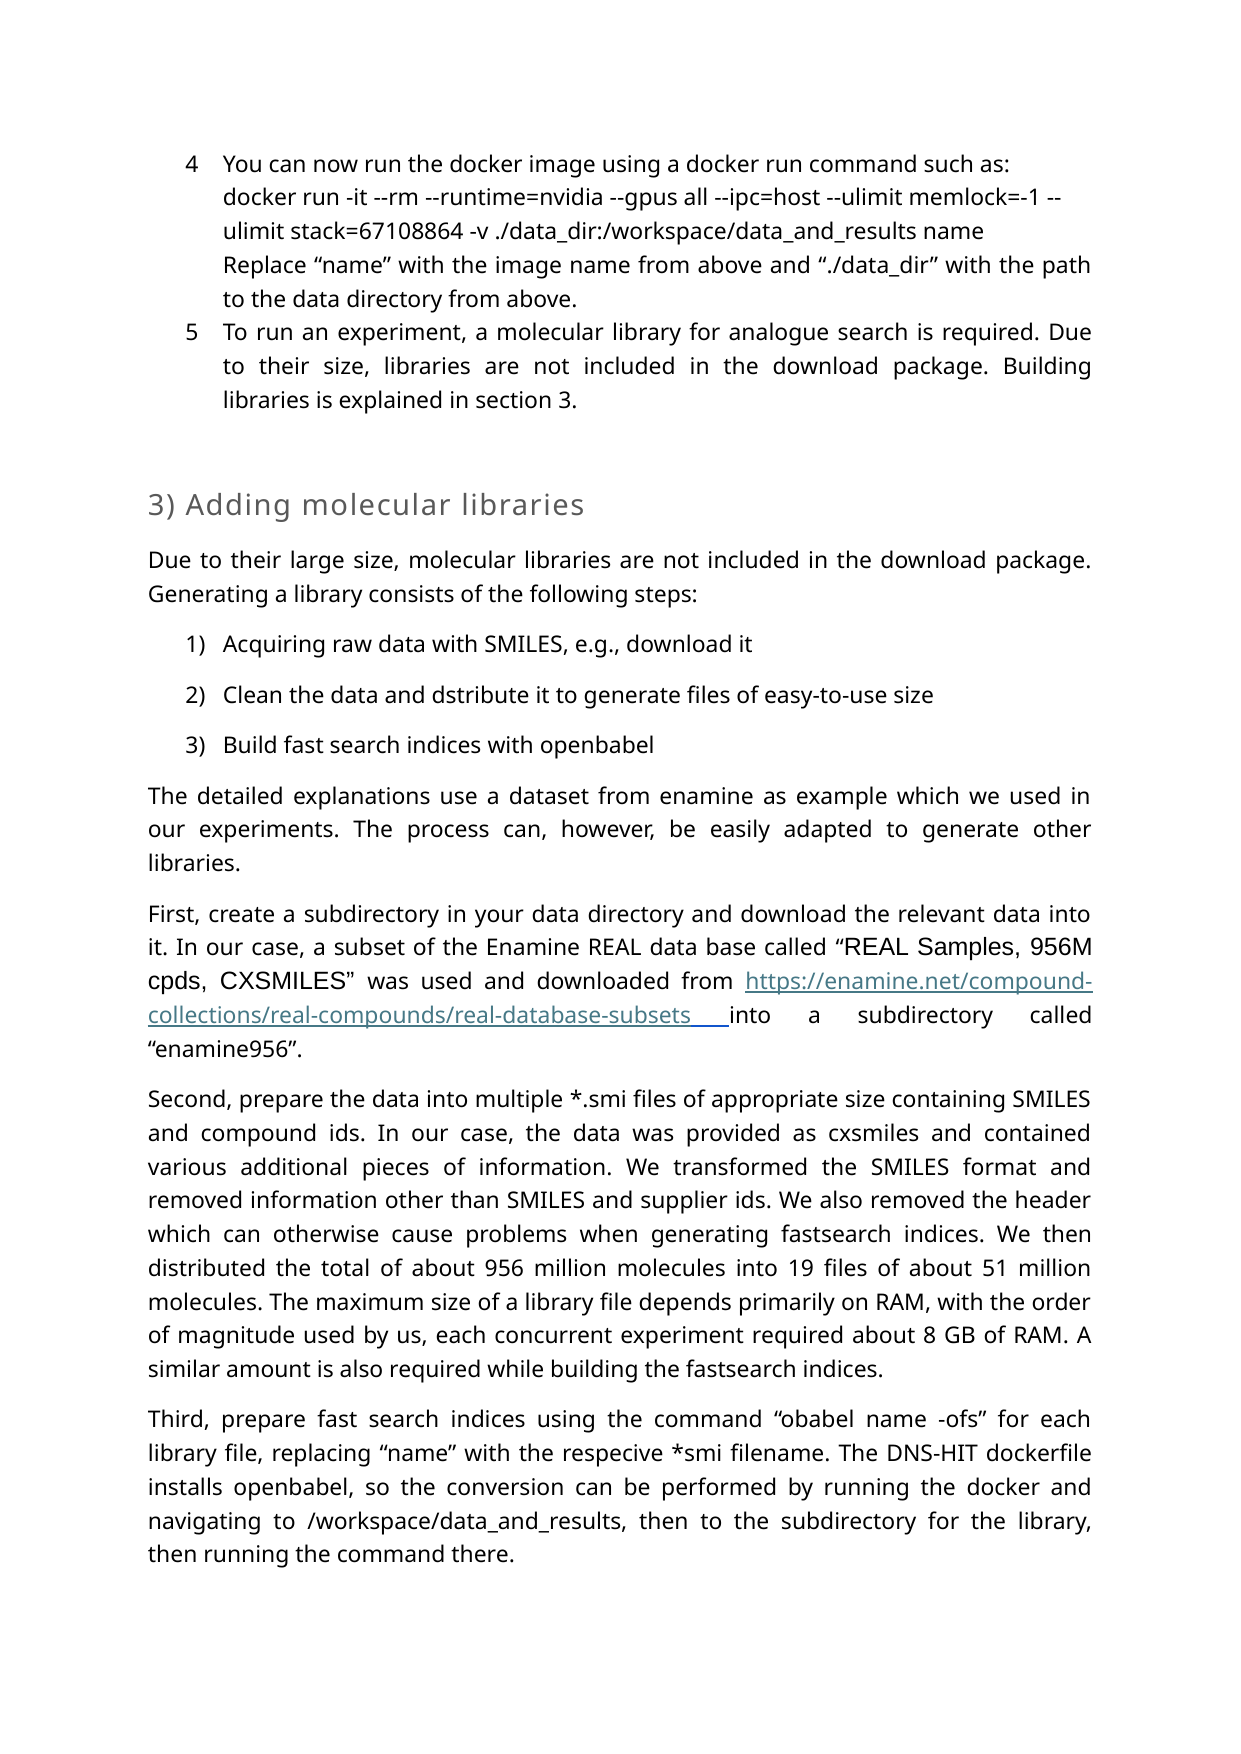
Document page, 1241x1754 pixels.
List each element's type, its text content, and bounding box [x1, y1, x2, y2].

list To run an experiment, a molecular library for analogue search is required. Due to their size, libraries are not included in the download package. Building libraries is explained in section 3. [185, 316, 1093, 415]
text First, create a subdirectory in your data directory and download the relevant data into it. In our case, a subset of the Enamine REAL data base called “REAL Samples, 956M cpds, CXSMILES” was used and downloaded from https://enamine.net/compound-collections/real-compounds/real-database-subsets into a subdirectory called “enamine956”. [148, 897, 1093, 1064]
list You can now run the docker image using a docker run command such as: [185, 148, 1093, 179]
text Third, prepare fast search indices using the command “obabel name -ofs” for each library file, replacing “name” with the respecive *smi filename. The DNS-HIT dockerfile installs openbabel, so the conversion can be performed by running the docker and navigating to /workspace/data_and_results, then to the subdirectory for the library, then running the command there. [148, 1403, 1093, 1569]
text The detailed explanations use a dataset from enamine as example which we used in our experiments. The process can, however, be easily adapted to generate other libraries. [148, 779, 1093, 878]
text Due to their large size, molecular libraries are not included in the download package. Generating a library consists of the following steps: [148, 544, 1093, 609]
list Replace “name” with the image name from above and “./data_dir” with the path to the data directory from above. [185, 249, 1093, 314]
list Build fast search indices with openbabel [185, 729, 1093, 760]
list Acquiring raw data with SMILES, e.g., download it [185, 628, 1093, 659]
text Second, prepare the data into multiple *.smi files of appropriate size containing SMILES and compound ids. In our case, the data was provided as cxsmiles and contained various additional pieces of information. We transformed the SMILES format and removed information other than SMILES and supplier ids. We also removed the header which can otherwise cause problems when generating fastsearch indices. We then distributed the total of about 956 million molecules into 19 files of about 51 million molecules. The maximum size of a library file depends primarily on RAM, with the order of magnitude used by us, each concurrent experiment required about 8 GB of RAM. A similar amount is also required while building the fastsearch indices. [148, 1083, 1093, 1384]
list docker run -it --rm --runtime=nvidia --gpus all --ipc=host --ulimit memlock=-1 --ulimit stack=67108864 -v ./data_dir:/workspace/data_and_results name [185, 181, 1093, 246]
subtitle 3) Adding molecular libraries [148, 485, 1093, 524]
list Clean the data and dstribute it to generate files of easy-to-use size [185, 679, 1093, 710]
